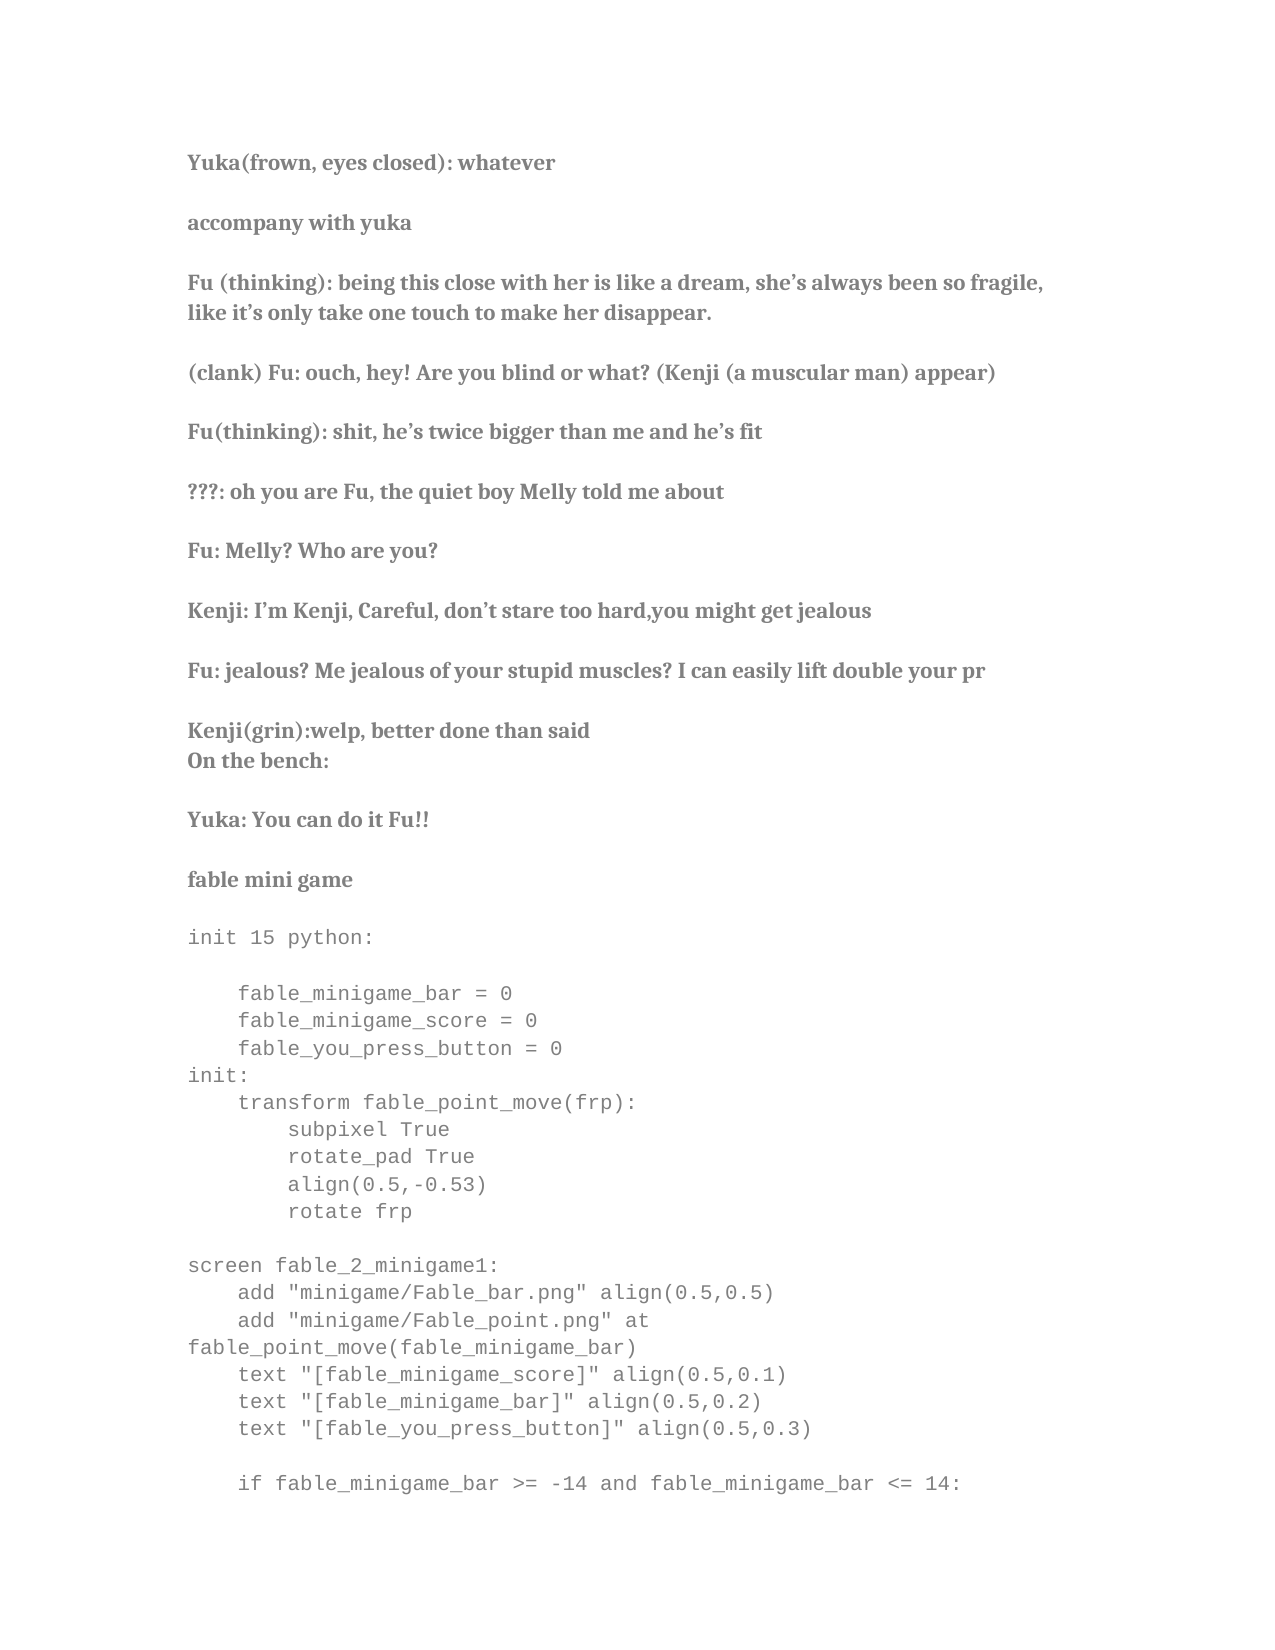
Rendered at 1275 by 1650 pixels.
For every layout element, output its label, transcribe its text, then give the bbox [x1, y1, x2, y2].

text Fu: jealous? Me jealous of your stupid muscles? I can easily lift double your pr [187, 658, 1087, 684]
text transform fable_point_move(frp): [187, 1092, 1087, 1116]
text subpixel True [187, 1119, 1087, 1143]
text screen fable_2_minigame1: [187, 1255, 1087, 1279]
text init: [187, 1065, 1087, 1088]
text init 15 python: [187, 927, 1087, 950]
text Fu(thinking): shit, he’s twice bigger than me and he’s fit [187, 419, 1087, 445]
text (clank) Fu: ouch, hey! Are you blind or what? (Kenji (a muscular man) appear) [187, 359, 1087, 386]
text text "[fable_minigame_score]" align(0.5,0.1) [187, 1364, 1087, 1388]
text fable_minigame_score = 0 [187, 1011, 1087, 1034]
text text "[fable_you_press_button]" align(0.5,0.3) [187, 1418, 1087, 1442]
text rotate frp [187, 1201, 1087, 1224]
text Yuka: You can do it Fu!! [187, 807, 1087, 834]
text ???: oh you are Fu, the quiet boy Melly told me about [187, 479, 1087, 505]
text text "[fable_minigame_bar]" align(0.5,0.2) [187, 1391, 1087, 1415]
text accompany with yuka [187, 210, 1087, 236]
text if fable_minigame_bar >= -14 and fable_minigame_bar <= 14: [187, 1473, 1087, 1496]
text align(0.5,-0.53) [187, 1174, 1087, 1197]
text Yuka(frown, eyes closed): whatever [187, 150, 1087, 176]
text fable_you_press_button = 0 [187, 1038, 1087, 1061]
text Fu (thinking): being this close with her is like a dream, she’s always been so fragile, like it’s only take one touch to make her disappear. [187, 269, 1087, 326]
text add "minigame/Fable_bar.png" align(0.5,0.5) [187, 1282, 1087, 1306]
text add "minigame/Fable_point.png" at fable_point_move(fable_minigame_bar) [187, 1309, 1087, 1360]
text Kenji(grin):welp, better done than said On the bench: [187, 717, 1087, 774]
text Kenji: I’m Kenji, Careful, don’t stare too hard,you might get jealous [187, 598, 1087, 624]
text Fu: Melly? Who are you? [187, 538, 1087, 565]
text rotate_pad True [187, 1146, 1087, 1170]
text fable mini game [187, 867, 1087, 893]
text fable_minigame_bar = 0 [187, 983, 1087, 1007]
